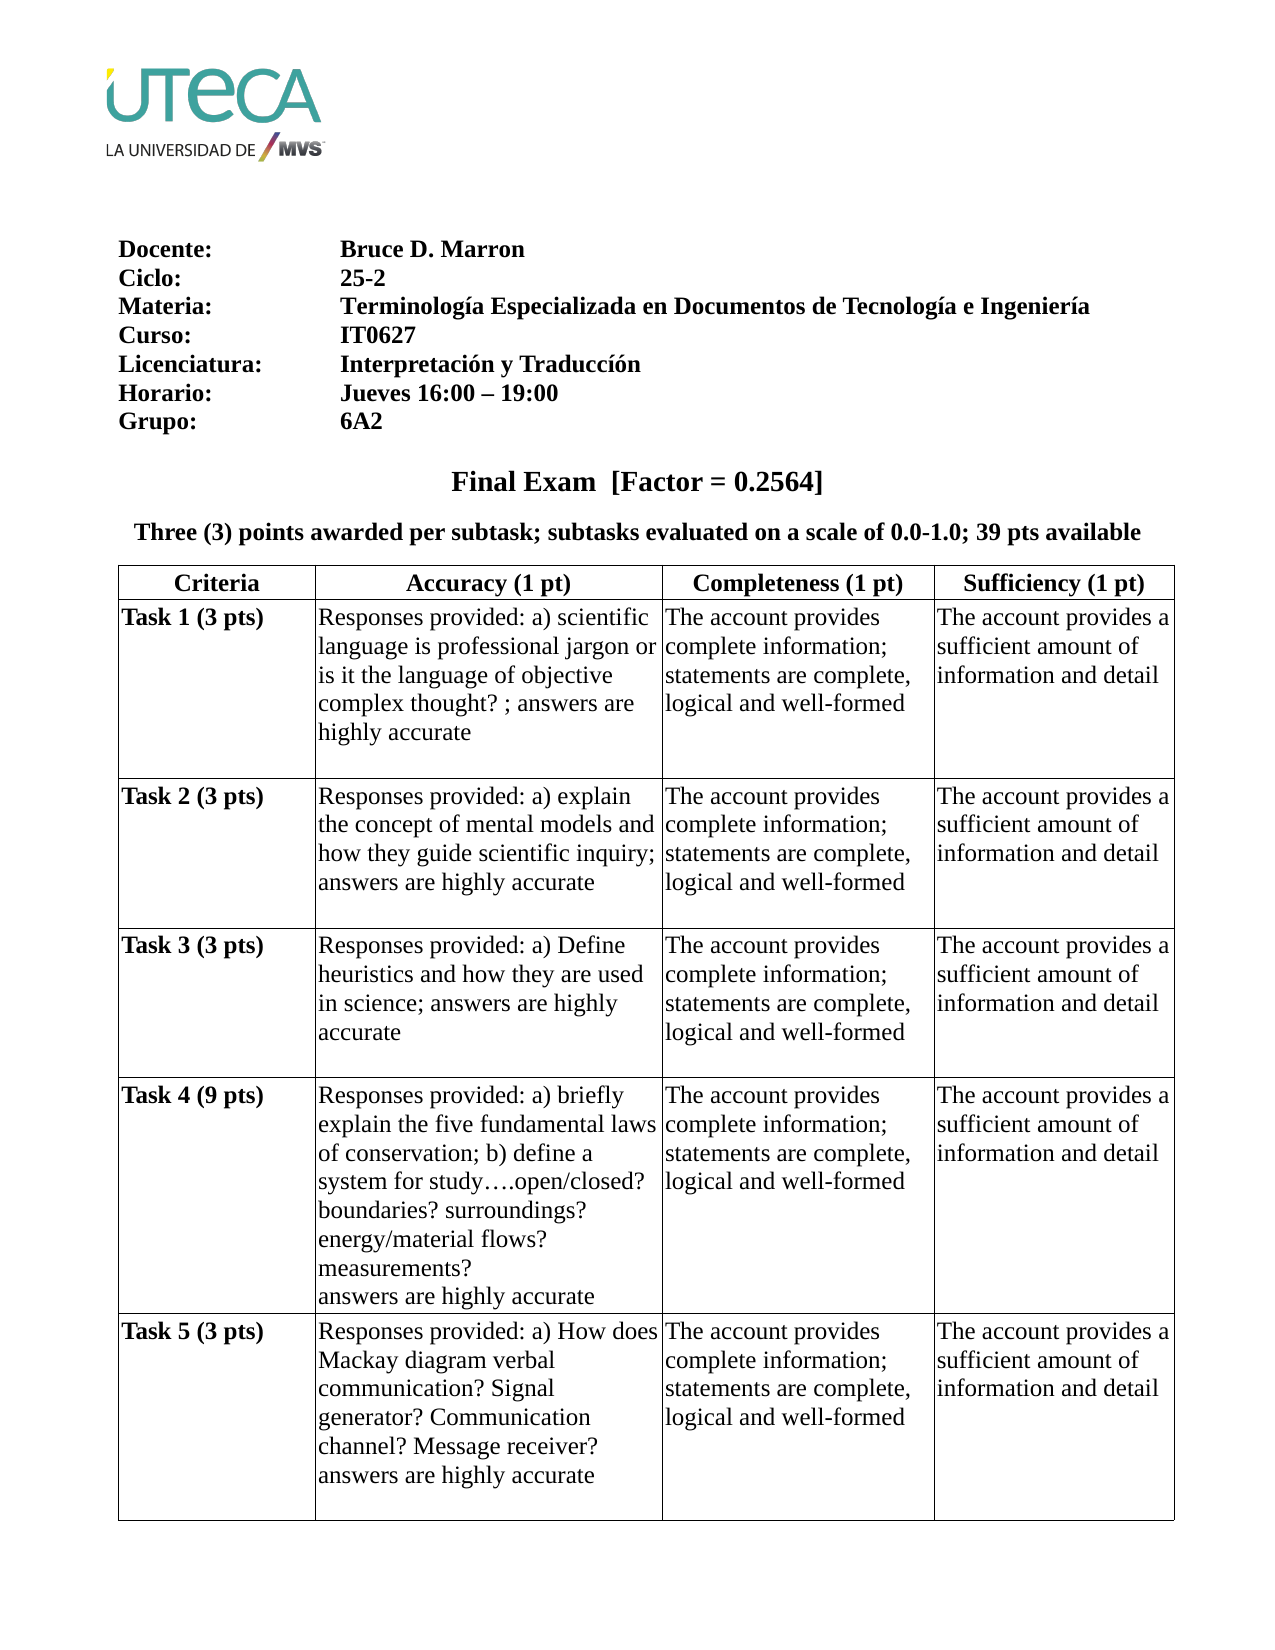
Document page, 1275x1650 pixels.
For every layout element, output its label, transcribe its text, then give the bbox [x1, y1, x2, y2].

text Docente: Bruce D. Marron [118, 234, 1157, 263]
table_cell The account provides a sufficient amount of information and detail [935, 779, 1174, 927]
table_cell Task 3 (3 pts) [119, 929, 315, 1077]
table_cell The account provides complete information; statements are complete, logical and well-formed [663, 1078, 934, 1313]
text Horario: Jueves 16:00 – 19:00 [118, 378, 1157, 406]
table_cell Responses provided: a) scientific language is professional jargon or is it the language of objective complex thought? ; answers are highly accurate [316, 600, 662, 778]
text Three (3) points awarded per subtask; subtasks evaluated on a scale of 0.0-1.0; 39 pts available [118, 517, 1157, 546]
table_cell Responses provided: a) How does Mackay diagram verbal communication? Signal generator? Communication channel? Message receiver? answers are highly accurate [316, 1314, 662, 1520]
table_cell The account provides complete information; statements are complete, logical and well-formed [663, 1314, 934, 1520]
table_cell The account provides a sufficient amount of information and detail [935, 600, 1174, 778]
text Curso: IT0627 [118, 320, 1157, 349]
table_cell Task 5 (3 pts) [119, 1314, 315, 1520]
picture [104, 64, 328, 166]
text Ciclo: 25-2 [118, 263, 1157, 291]
table_header Completeness (1 pt) [663, 566, 934, 599]
table_header Accuracy (1 pt) [316, 566, 662, 599]
table_cell Responses provided: a) Define heuristics and how they are used in science; answers are highly accurate [316, 929, 662, 1077]
table_cell Task 1 (3 pts) [119, 600, 315, 778]
table_cell The account provides a sufficient amount of information and detail [935, 929, 1174, 1077]
table_cell Responses provided: a) explain the concept of mental models and how they guide scientific inquiry; answers are highly accurate [316, 779, 662, 927]
text Grupo: 6A2 [118, 406, 1157, 435]
table_cell The account provides complete information; statements are complete, logical and well-formed [663, 779, 934, 927]
table_cell Responses provided: a) briefly explain the five fundamental laws of conservation; b) define a system for study….open/closed? boundaries? surroundings? energy/material flows? measurements? answers are highly accurate [316, 1078, 662, 1313]
table_cell The account provides complete information; statements are complete, logical and well-formed [663, 600, 934, 778]
text Licenciatura: Interpretación y Traduccíón [118, 349, 1157, 378]
text Materia: Terminología Especializada en Documentos de Tecnología e Ingeniería [118, 291, 1157, 320]
table_cell The account provides a sufficient amount of information and detail [935, 1314, 1174, 1520]
table_cell The account provides a sufficient amount of information and detail [935, 1078, 1174, 1313]
table_header Sufficiency (1 pt) [935, 566, 1174, 599]
text Final Exam [Factor = 0.2564] [118, 464, 1157, 497]
table_cell Task 4 (9 pts) [119, 1078, 315, 1313]
table_cell Task 2 (3 pts) [119, 779, 315, 927]
table_header Criteria [119, 566, 315, 599]
table_cell The account provides complete information; statements are complete, logical and well-formed [663, 929, 934, 1077]
